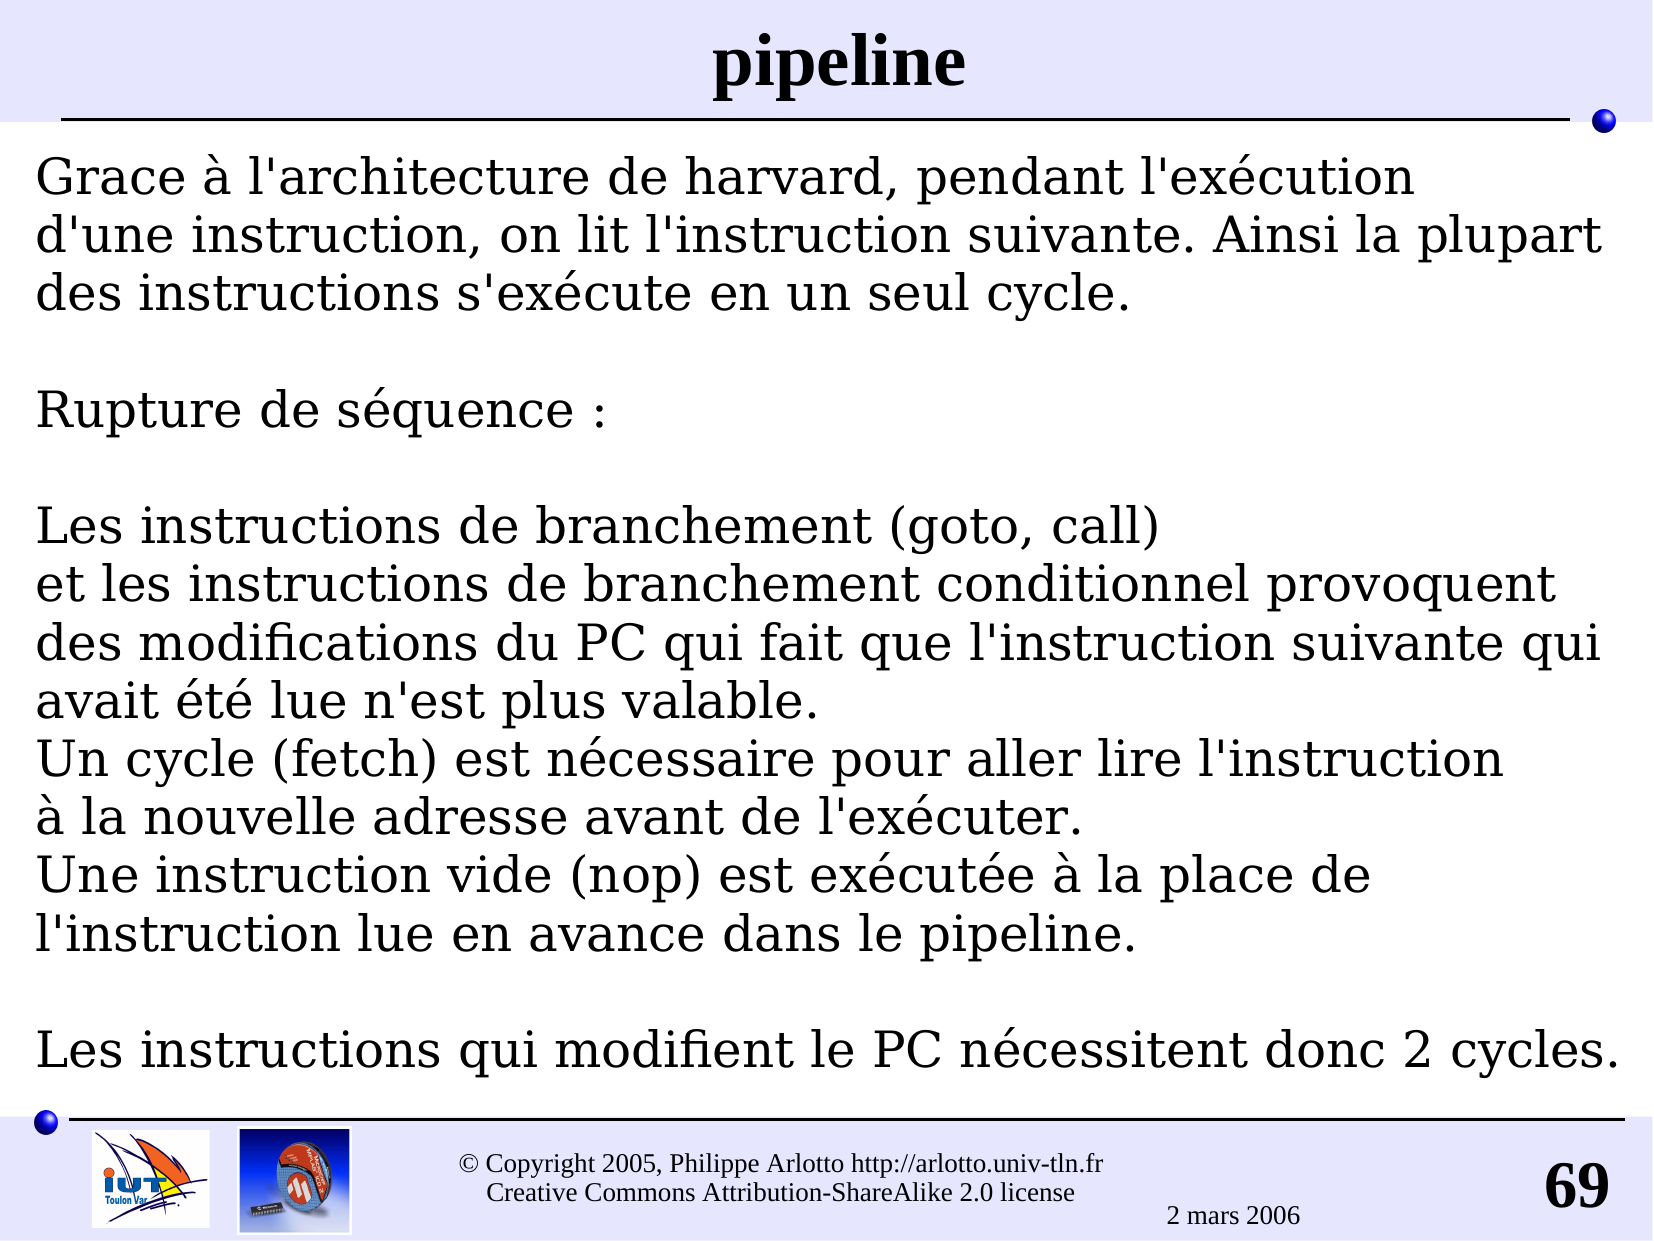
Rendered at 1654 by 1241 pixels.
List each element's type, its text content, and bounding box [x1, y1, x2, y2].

picture [237, 1196, 352, 1235]
title pipeline [95, 14, 1585, 107]
text_box Grace à l'architecture de harvard, pendant l'exécution d'une instruction, on lit l'instruction suivante. Ainsi la plupart des instructions s'exécute en un seul cycle. Rupture de séquence : Les instructions de branchement (goto, call) et les instructions de branchement conditionnel provoquent des modifications du PC qui fait que l'instruction suivante qui avait été lue n'est plus valable. Un cycle (fetch) est nécessaire pour aller lire l'instruction à la nouvelle adresse avant de l'exécuter. Une instruction vide (nop) est exécutée à la place de l'instruction lue en avance dans le pipeline. Les instructions qui modifient le PC nécessitent donc 2 cycles. [35, 147, 1625, 1196]
